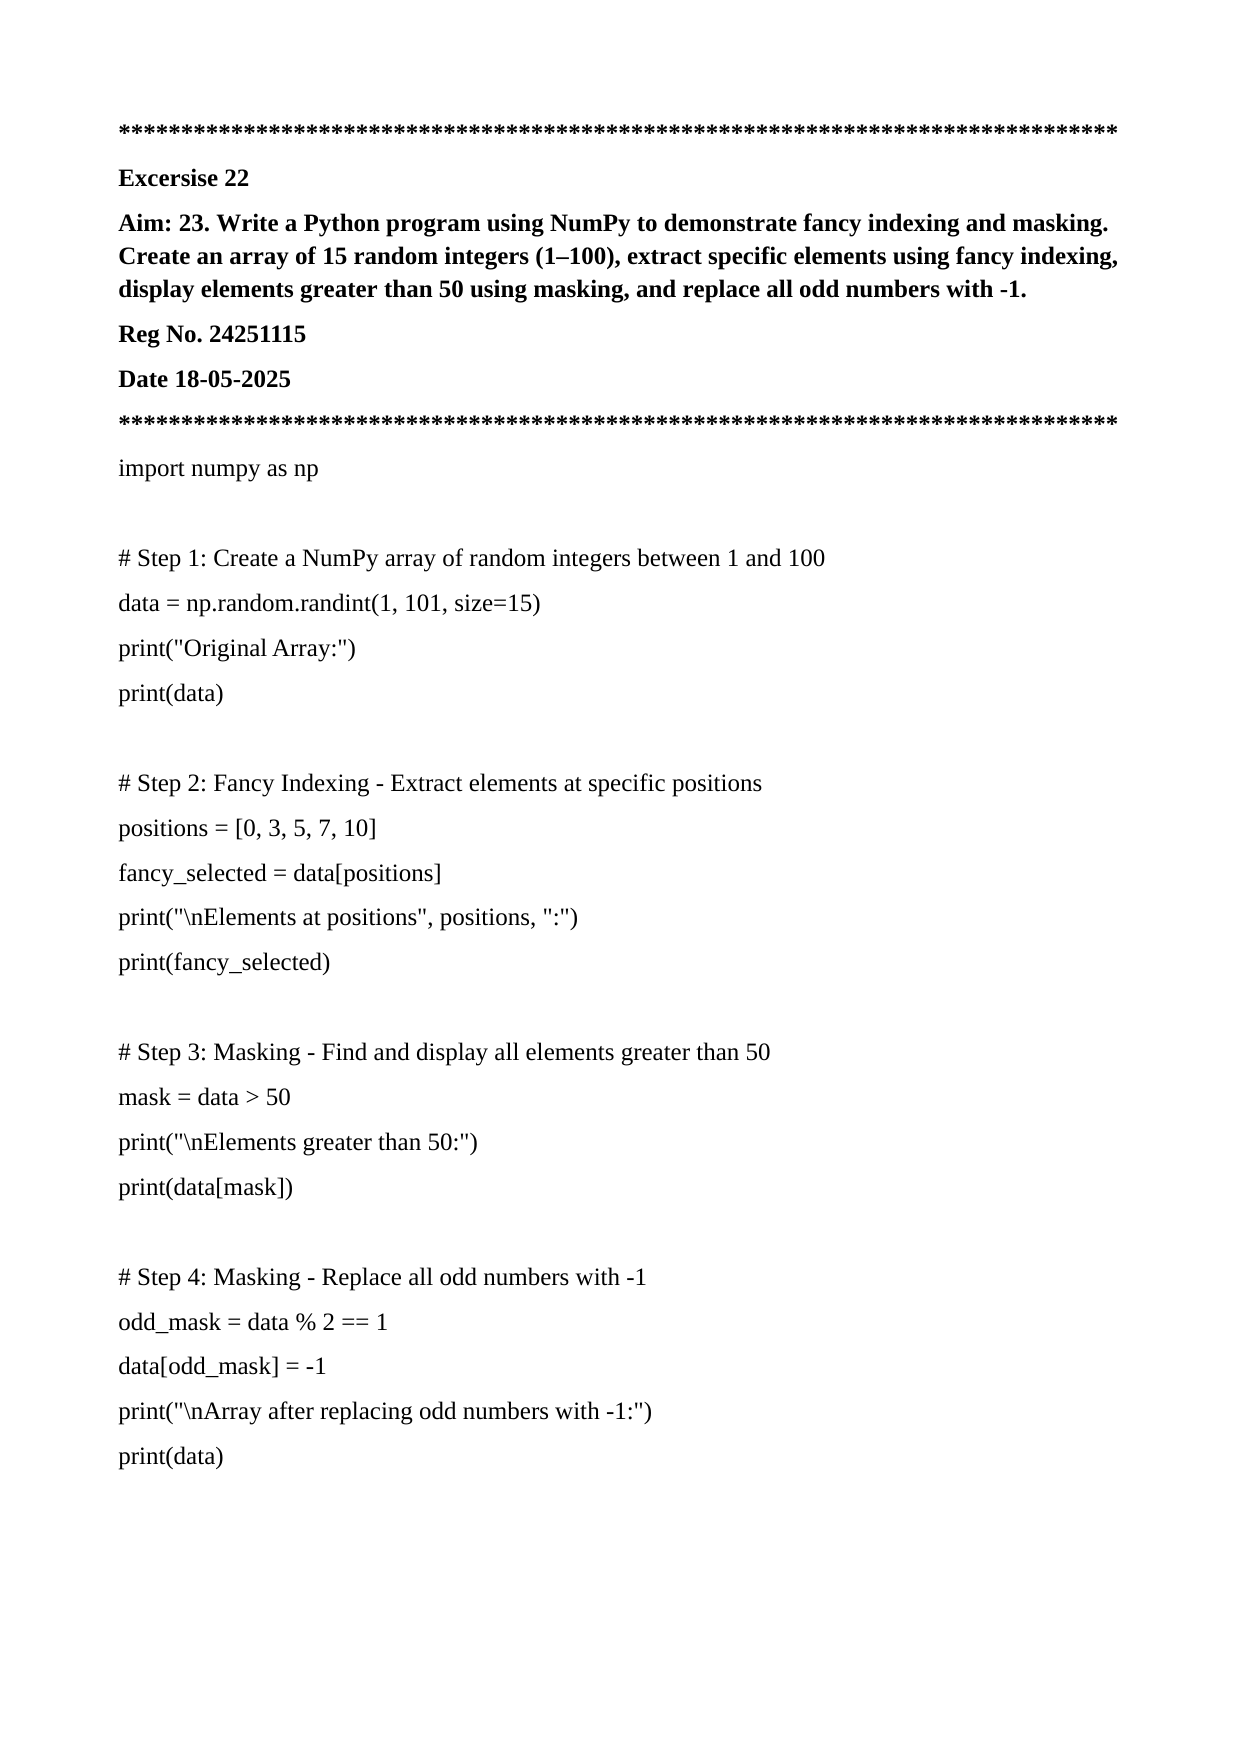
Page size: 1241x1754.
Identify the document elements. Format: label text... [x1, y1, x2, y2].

text print("\nElements greater than 50:") [118, 1127, 1122, 1156]
text data[odd_mask] = -1 [118, 1351, 1122, 1380]
text Reg No. 24251115 [118, 319, 1122, 348]
text data = np.random.randint(1, 101, size=15) [118, 588, 1122, 617]
text print(data[mask]) [118, 1172, 1122, 1201]
text ******************************************************************************** [118, 409, 1122, 437]
text print("\nElements at positions", positions, ":") [118, 902, 1122, 931]
text print(data) [118, 678, 1122, 707]
text import numpy as np [118, 453, 1122, 482]
text mask = data > 50 [118, 1082, 1122, 1111]
text # Step 1: Create a NumPy array of random integers between 1 and 100 [118, 543, 1122, 572]
text Excersise 22 [118, 163, 1122, 192]
text print(data) [118, 1441, 1122, 1470]
text odd_mask = data % 2 == 1 [118, 1307, 1122, 1335]
text print("\nArray after replacing odd numbers with -1:") [118, 1396, 1122, 1425]
text print("Original Array:") [118, 633, 1122, 662]
text # Step 3: Masking - Find and display all elements greater than 50 [118, 1037, 1122, 1066]
text fancy_selected = data[positions] [118, 858, 1122, 886]
text positions = [0, 3, 5, 7, 10] [118, 813, 1122, 841]
text Aim: 23. Write a Python program using NumPy to demonstrate fancy indexing and masking. Create an array of 15 random integers (1–100), extract specific elements using fancy indexing, display elements greater than 50 using masking, and replace all odd numbers with -1. [118, 208, 1122, 303]
text print(fancy_selected) [118, 947, 1122, 976]
text Date 18-05-2025 [118, 364, 1122, 392]
text # Step 2: Fancy Indexing - Extract elements at specific positions [118, 768, 1122, 797]
text # Step 4: Masking - Replace all odd numbers with -1 [118, 1262, 1122, 1290]
text ******************************************************************************** [118, 118, 1122, 147]
